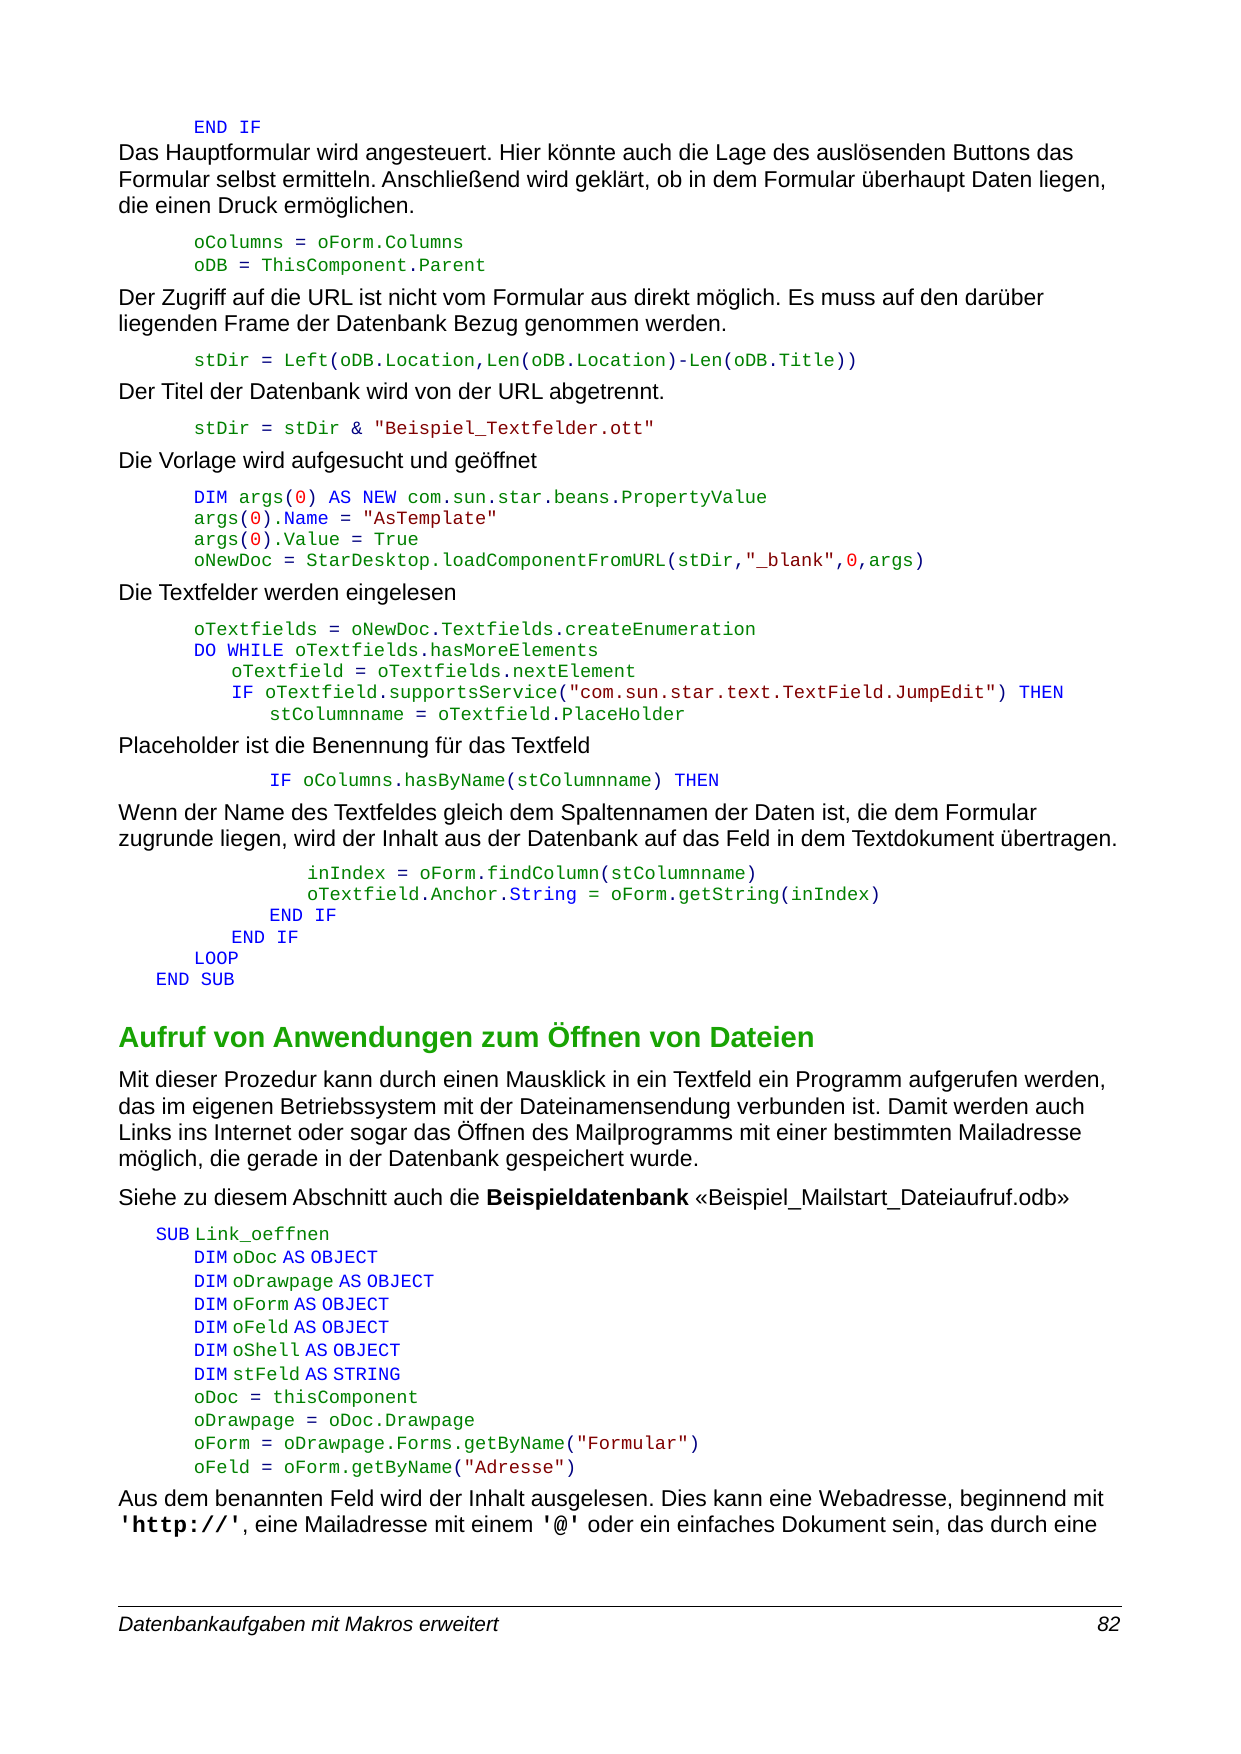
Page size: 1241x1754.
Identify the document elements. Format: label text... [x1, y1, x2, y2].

text Wenn der Name des Textfeldes gleich dem Spaltennamen der Daten ist, die dem Formular zugrunde liegen, wird der Inhalt aus der Datenbank auf das Feld in dem Textdokument übertragen. [118, 798, 1122, 851]
text Die Textfelder werden eingelesen [118, 579, 1122, 605]
text DIM stFeld AS STRING [156, 1362, 1122, 1386]
subtitle Aufruf von Anwendungen zum Öffnen von Dateien [118, 1020, 1122, 1054]
text IF oTextfield.supportsService("com.sun.star.text.TextField.JumpEdit") THEN [156, 683, 1122, 704]
text oTextfields = oNewDoc.Textfields.createEnumeration [156, 618, 1122, 641]
text args(0).Value = True [156, 530, 1122, 551]
text Der Zugriff auf die URL ist nicht vom Formular aus direkt möglich. Es muss auf den darüber liegenden Frame der Datenbank Bezug genommen werden. [118, 284, 1122, 336]
text Siehe zu diesem Abschnitt auch die Beispieldatenbank «Beispiel_Mailstart_Dateiaufruf.odb» [118, 1184, 1122, 1211]
text oDrawpage = oDoc.Drawpage [156, 1409, 1122, 1432]
text Der Titel der Datenbank wird von der URL abgetrennt. [118, 378, 1122, 405]
text oFeld = oForm.getByName("Adresse") [156, 1455, 1122, 1479]
text Placeholder ist die Benennung für das Textfeld [118, 732, 1122, 758]
text oColumns = oForm.Columns [156, 231, 1122, 254]
text Aus dem benannten Feld wird der Inhalt ausgelesen. Dies kann eine Webadresse, beginnend mit 'http://', eine Mailadresse mit einem '@' oder ein einfaches Dokument sein, das durch eine [118, 1485, 1122, 1539]
text stDir = stDir & "Beispiel_Textfelder.ott" [156, 417, 1122, 440]
text END IF [156, 906, 1122, 927]
text stDir = Left(oDB.Location,Len(oDB.Location)-Len(oDB.Title)) [156, 349, 1122, 372]
text END SUB [156, 970, 1122, 991]
text DIM oShell AS OBJECT [156, 1339, 1122, 1362]
text DIM args(0) AS NEW com.sun.star.beans.PropertyValue [156, 486, 1122, 509]
text oDB = ThisComponent.Parent [156, 254, 1122, 277]
text Mit dieser Prozedur kann durch einen Mausklick in ein Textfeld ein Programm aufgerufen werden, das im eigenen Betriebssystem mit der Dateinamensendung verbunden ist. Damit werden auch Links ins Internet oder sogar das Öffnen des Mailprogramms mit einer bestimmten Mailadresse möglich, die gerade in der Datenbank gespeichert wurde. [118, 1066, 1122, 1172]
text DIM oDoc AS OBJECT [156, 1246, 1122, 1269]
text Das Hauptformular wird angesteuert. Hier könnte auch die Lage des auslösenden Buttons das Formular selbst ermitteln. Anschließend wird geklärt, ob in dem Formular überhaupt Daten liegen, die einen Druck ermöglichen. [118, 139, 1122, 218]
text stColumnname = oTextfield.PlaceHolder [156, 704, 1122, 726]
text DIM oDrawpage AS OBJECT [156, 1269, 1122, 1293]
text SUB Link_oeffnen [156, 1223, 1122, 1246]
text oTextfield.Anchor.String = oForm.getString(inIndex) [156, 885, 1122, 906]
text DIM oForm AS OBJECT [156, 1293, 1122, 1316]
text LOOP [156, 949, 1122, 970]
text IF oColumns.hasByName(stColumnname) THEN [156, 771, 1122, 792]
text oForm = oDrawpage.Forms.getByName("Formular") [156, 1432, 1122, 1455]
text oTextfield = oTextfields.nextElement [156, 662, 1122, 683]
text DIM oFeld AS OBJECT [156, 1316, 1122, 1339]
text END IF [156, 118, 1122, 139]
text Die Vorlage wird aufgesucht und geöffnet [118, 447, 1122, 473]
text oDoc = thisComponent [156, 1386, 1122, 1409]
text oNewDoc = StarDesktop.loadComponentFromURL(stDir,"_blank",0,args) [156, 551, 1122, 572]
text inIndex = oForm.findColumn(stColumnname) [156, 864, 1122, 885]
text args(0).Name = "AsTemplate" [156, 509, 1122, 530]
text END IF [156, 927, 1122, 949]
text DO WHILE oTextfields.hasMoreElements [156, 641, 1122, 662]
